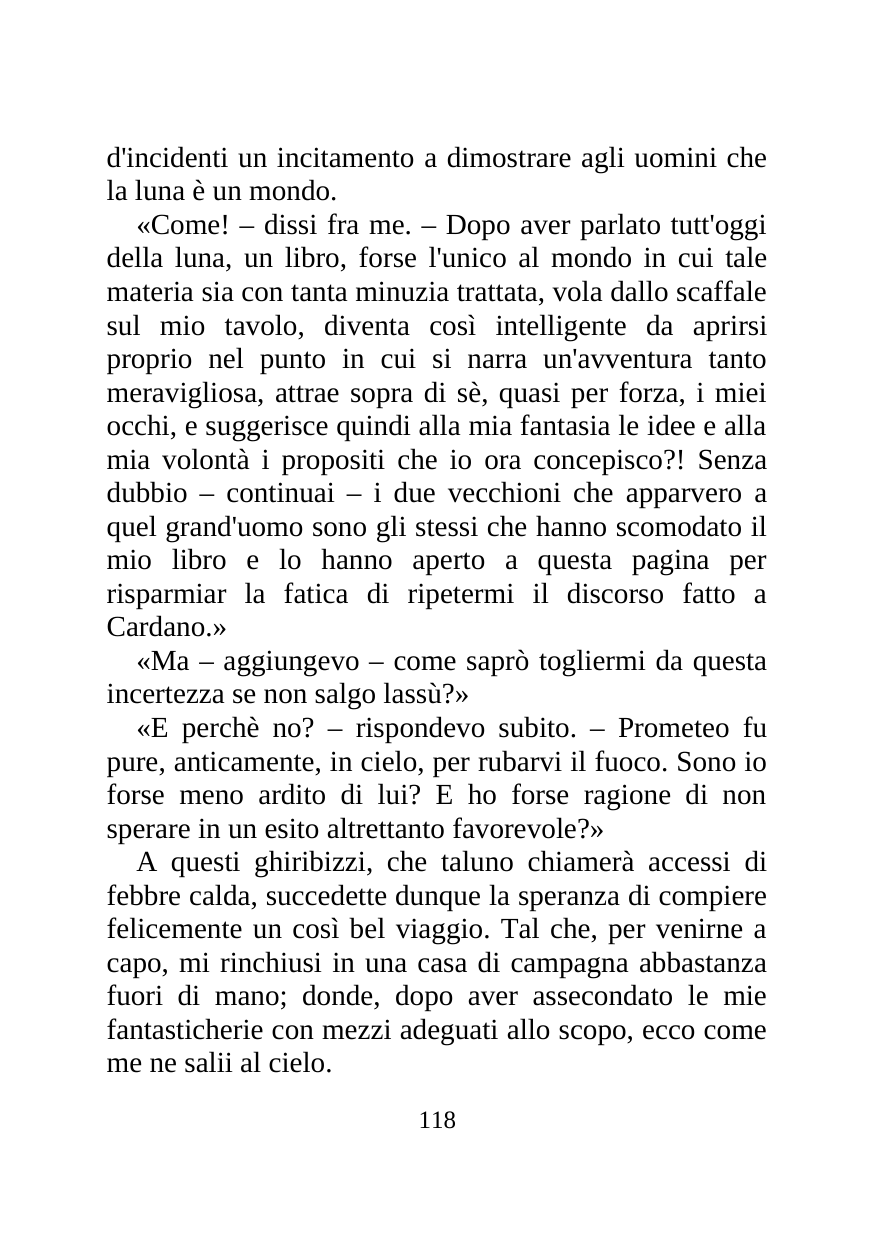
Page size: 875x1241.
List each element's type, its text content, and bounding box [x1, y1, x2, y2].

text «Ma ‒ aggiungevo ‒ come saprò togliermi da questa incertezza se non salgo lassù?» [106, 643, 768, 710]
text «E perchè no? ‒ rispondevo subito. ‒ Prometeo fu pure, anticamente, in cielo, per rubarvi il fuoco. Sono io forse meno ardito di lui? E ho forse ragione di non sperare in un esito altrettanto favorevole?» [106, 710, 768, 844]
text «Come! ‒ dissi fra me. ‒ Dopo aver parlato tutt'oggi della luna, un libro, forse l'unico al mondo in cui tale materia sia con tanta minuzia trattata, vola dallo scaffale sul mio tavolo, diventa così intelligente da aprirsi proprio nel punto in cui si narra un'avventura tanto meravigliosa, attrae sopra di sè, quasi per forza, i miei occhi, e suggerisce quindi alla mia fantasia le idee e alla mia volontà i propositi che io ora concepisco?! Senza dubbio ‒ continuai ‒ i due vecchioni che apparvero a quel grand'uomo sono gli stessi che hanno scomodato il mio libro e lo hanno aperto a questa pagina per risparmiar la fatica di ripetermi il discorso fatto a Cardano.» [106, 207, 768, 643]
text d'incidenti un incitamento a dimostrare agli uomini che la luna è un mondo. [106, 140, 768, 207]
text A questi ghiribizzi, che taluno chiamerà accessi di febbre calda, succedette dunque la speranza di compiere felicemente un così bel viaggio. Tal che, per venirne a capo, mi rinchiusi in una casa di campagna abbastanza fuori di mano; donde, dopo aver assecondato le mie fantasticherie con mezzi adeguati allo scopo, ecco come me ne salii al cielo. [106, 844, 768, 1079]
